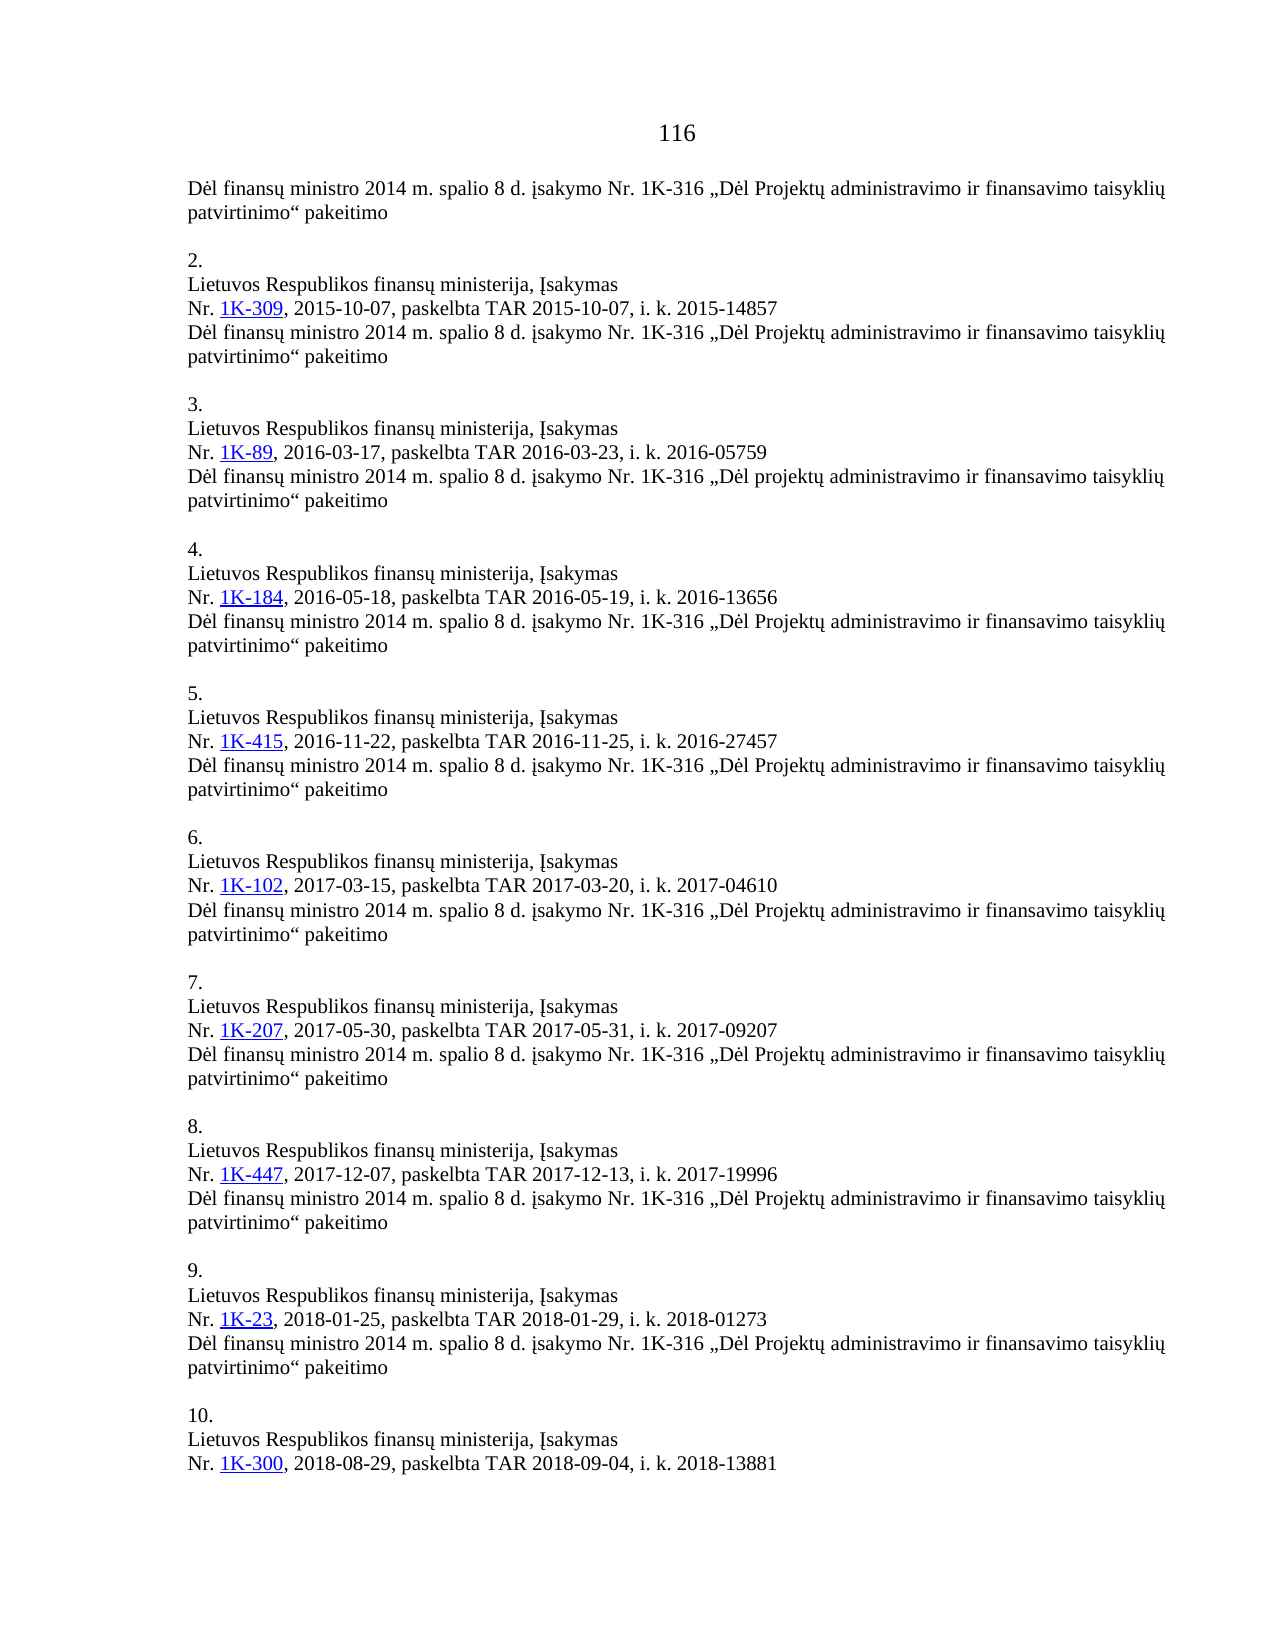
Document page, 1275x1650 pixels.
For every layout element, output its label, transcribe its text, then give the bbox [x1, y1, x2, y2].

text 9. [187, 1258, 1167, 1282]
text Dėl finansų ministro 2014 m. spalio 8 d. įsakymo Nr. 1K-316 „Dėl Projektų administravimo ir finansavimo taisyklių patvirtinimo“ pakeitimo [187, 1042, 1167, 1090]
text 7. [187, 970, 1167, 994]
text Nr. 1K-309, 2015-10-07, paskelbta TAR 2015-10-07, i. k. 2015-14857 [187, 296, 1167, 320]
text Dėl finansų ministro 2014 m. spalio 8 d. įsakymo Nr. 1K-316 „Dėl Projektų administravimo ir finansavimo taisyklių patvirtinimo“ pakeitimo [187, 1331, 1167, 1379]
text Nr. 1K-207, 2017-05-30, paskelbta TAR 2017-05-31, i. k. 2017-09207 [187, 1018, 1167, 1042]
text Lietuvos Respublikos finansų ministerija, Įsakymas [187, 1282, 1167, 1307]
text Lietuvos Respublikos finansų ministerija, Įsakymas [187, 561, 1167, 585]
text Dėl finansų ministro 2014 m. spalio 8 d. įsakymo Nr. 1K-316 „Dėl Projektų administravimo ir finansavimo taisyklių patvirtinimo“ pakeitimo [187, 897, 1167, 946]
text Nr. 1K-415, 2016-11-22, paskelbta TAR 2016-11-25, i. k. 2016-27457 [187, 729, 1167, 753]
text 2. [187, 248, 1167, 272]
text 4. [187, 537, 1167, 561]
text 3. [187, 392, 1167, 416]
text Lietuvos Respublikos finansų ministerija, Įsakymas [187, 1427, 1167, 1451]
text Dėl finansų ministro 2014 m. spalio 8 d. įsakymo Nr. 1K-316 „Dėl Projektų administravimo ir finansavimo taisyklių patvirtinimo“ pakeitimo [187, 609, 1167, 657]
text Dėl finansų ministro 2014 m. spalio 8 d. įsakymo Nr. 1K-316 „Dėl Projektų administravimo ir finansavimo taisyklių patvirtinimo“ pakeitimo [187, 320, 1167, 368]
text 8. [187, 1114, 1167, 1138]
text Lietuvos Respublikos finansų ministerija, Įsakymas [187, 705, 1167, 729]
text Dėl finansų ministro 2014 m. spalio 8 d. įsakymo Nr. 1K-316 „Dėl Projektų administravimo ir finansavimo taisyklių patvirtinimo“ pakeitimo [187, 1186, 1167, 1234]
text Nr. 1K-447, 2017-12-07, paskelbta TAR 2017-12-13, i. k. 2017-19996 [187, 1162, 1167, 1186]
text Lietuvos Respublikos finansų ministerija, Įsakymas [187, 416, 1167, 440]
text Nr. 1K-102, 2017-03-15, paskelbta TAR 2017-03-20, i. k. 2017-04610 [187, 873, 1167, 897]
text Nr. 1K-23, 2018-01-25, paskelbta TAR 2018-01-29, i. k. 2018-01273 [187, 1307, 1167, 1331]
text Lietuvos Respublikos finansų ministerija, Įsakymas [187, 849, 1167, 873]
text Nr. 1K-300, 2018-08-29, paskelbta TAR 2018-09-04, i. k. 2018-13881 [187, 1451, 1167, 1475]
text 6. [187, 825, 1167, 849]
text Lietuvos Respublikos finansų ministerija, Įsakymas [187, 272, 1167, 296]
text Nr. 1K-184, 2016-05-18, paskelbta TAR 2016-05-19, i. k. 2016-13656 [187, 585, 1167, 609]
text Nr. 1K-89, 2016-03-17, paskelbta TAR 2016-03-23, i. k. 2016-05759 [187, 440, 1167, 464]
text Lietuvos Respublikos finansų ministerija, Įsakymas [187, 994, 1167, 1018]
text 5. [187, 681, 1167, 705]
text Dėl finansų ministro 2014 m. spalio 8 d. įsakymo Nr. 1K-316 „Dėl Projektų administravimo ir finansavimo taisyklių patvirtinimo“ pakeitimo [187, 753, 1167, 801]
text 10. [187, 1403, 1167, 1427]
text Dėl finansų ministro 2014 m. spalio 8 d. įsakymo Nr. 1K-316 „Dėl Projektų administravimo ir finansavimo taisyklių patvirtinimo“ pakeitimo [187, 176, 1167, 224]
text Dėl finansų ministro 2014 m. spalio 8 d. įsakymo Nr. 1K-316 „Dėl projektų administravimo ir finansavimo taisyklių patvirtinimo“ pakeitimo [187, 464, 1167, 512]
text Lietuvos Respublikos finansų ministerija, Įsakymas [187, 1138, 1167, 1162]
